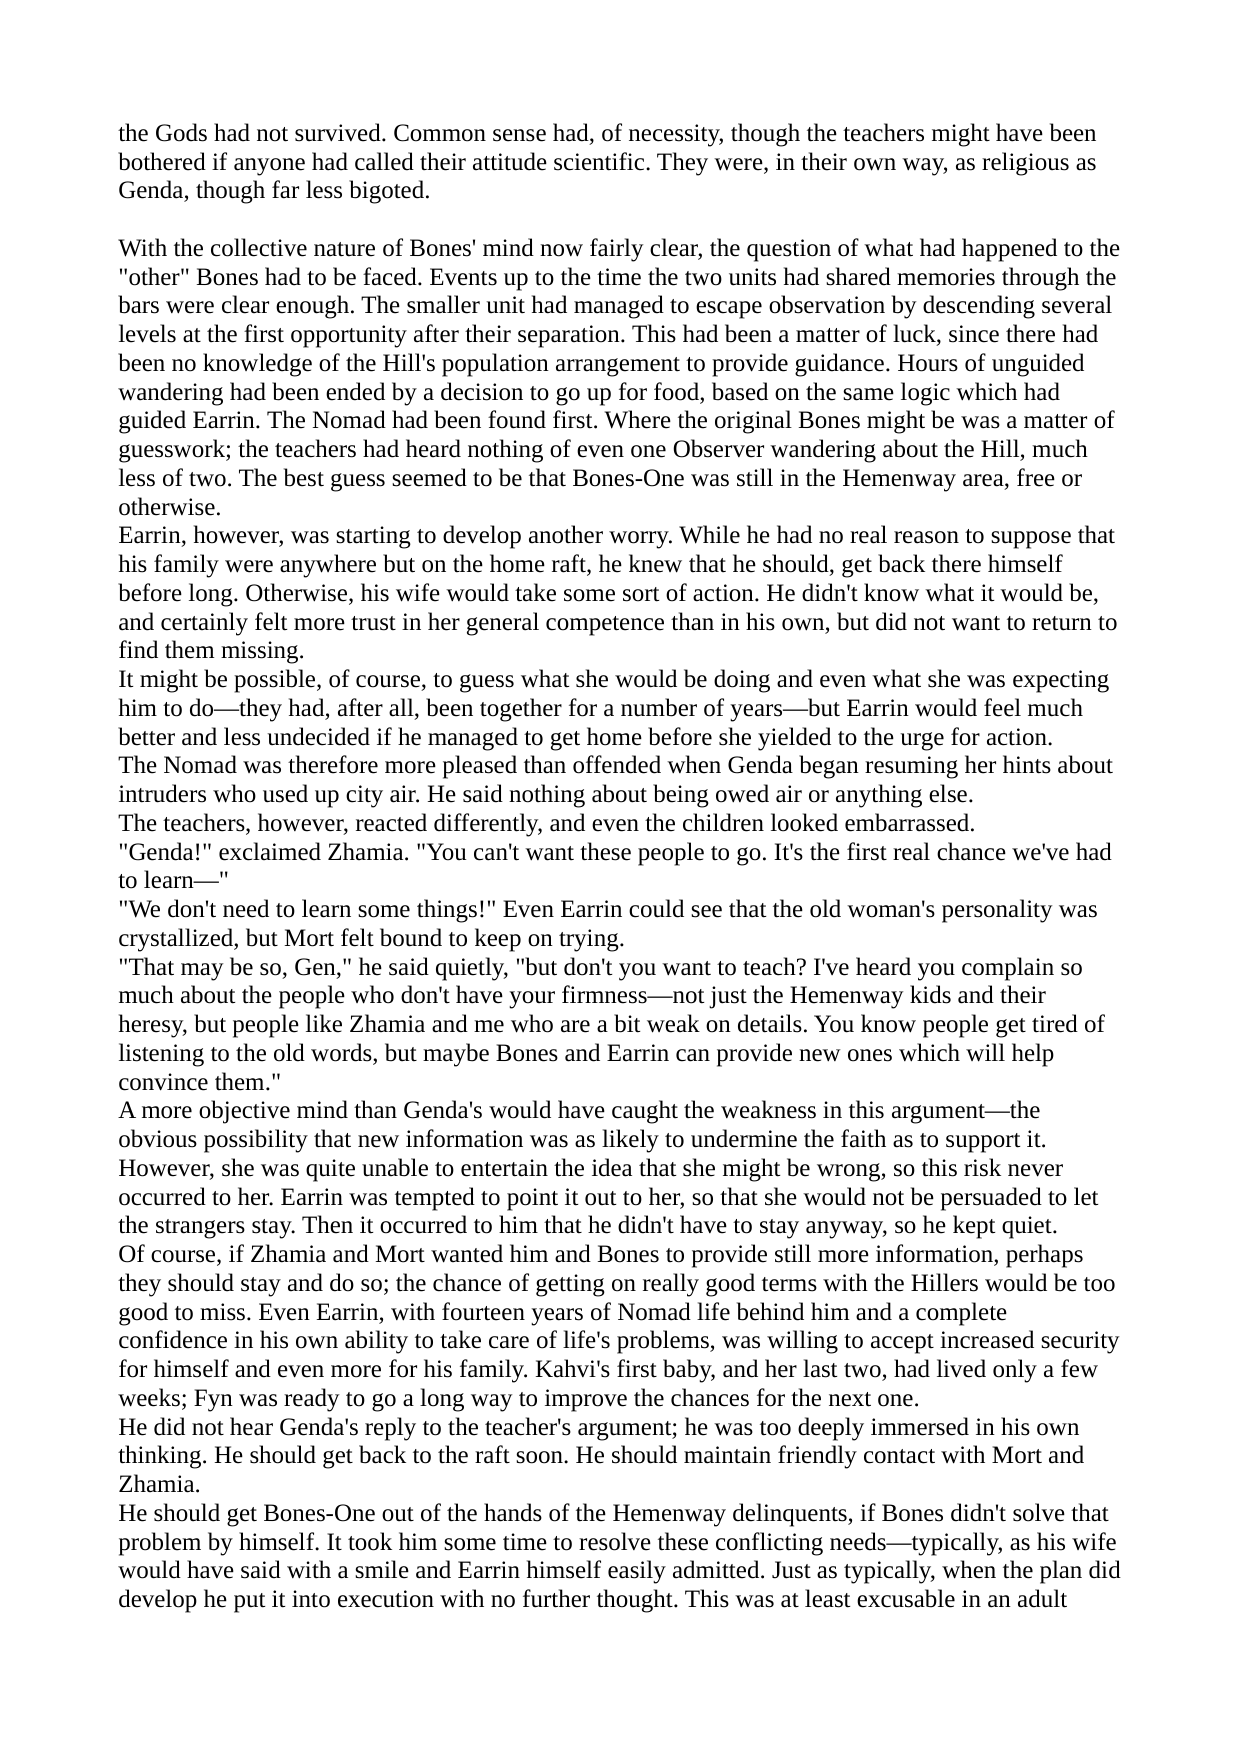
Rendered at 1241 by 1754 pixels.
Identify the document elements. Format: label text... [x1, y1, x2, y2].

text The teachers, however, reacted differently, and even the children looked embarrassed. [118, 808, 1122, 837]
text With the collective nature of Bones' mind now fairly clear, the question of what had happened to the [118, 233, 1122, 262]
text Earrin, however, was starting to develop another worry. While he had no real reason to suppose that his family were anywhere but on the home raft, he knew that he should, get back there himself before long. Otherwise, his wife would take some sort of action. He didn't know what it would be, and certainly felt more trust in her general competence than in his own, but did not want to return to find them missing. [118, 521, 1122, 664]
text "We don't need to learn some things!" Even Earrin could see that the old woman's personality was crystallized, but Mort felt bound to keep on trying. [118, 894, 1122, 952]
text "That may be so, Gen," he said quietly, "but don't you want to teach? I've heard you complain so much about the people who don't have your firmness—not just the Hemenway kids and their heresy, but people like Zhamia and me who are a bit weak on details. You know people get tired of listening to the old words, but maybe Bones and Earrin can provide new ones which will help convince them." [118, 952, 1122, 1096]
text Of course, if Zhamia and Mort wanted him and Bones to provide still more information, perhaps they should stay and do so; the chance of getting on really good terms with the Hillers would be too good to miss. Even Earrin, with fourteen years of Nomad life behind him and a complete confidence in his own ability to take care of life's problems, was willing to accept increased security for himself and even more for his family. Kahvi's first baby, and her last two, had lived only a few weeks; Fyn was ready to go a long way to improve the chances for the next one. [118, 1239, 1122, 1412]
text It might be possible, of course, to guess what she would be doing and even what she was expecting him to do—they had, after all, been together for a number of years—but Earrin would feel much better and less undecided if he managed to get home before she yielded to the urge for action. [118, 664, 1122, 751]
text He should get Bones-One out of the hands of the Hemenway delinquents, if Bones didn't solve that problem by himself. It took him some time to resolve these conflicting needs—typically, as his wife would have said with a smile and Earrin himself easily admitted. Just as typically, when the plan did develop he put it into execution with no further thought. This was at least excusable in an adult [118, 1498, 1122, 1613]
text A more objective mind than Genda's would have caught the weakness in this argument—the obvious possibility that new information was as likely to undermine the faith as to support it. [118, 1096, 1122, 1153]
text However, she was quite unable to entertain the idea that she might be wrong, so this risk never occurred to her. Earrin was tempted to point it out to her, so that she would not be persuaded to let the strangers stay. Then it occurred to him that he didn't have to stay anyway, so he kept quiet. [118, 1153, 1122, 1239]
text the Gods had not survived. Common sense had, of necessity, though the teachers might have been bothered if anyone had called their attitude scientific. They were, in their own way, as religious as Genda, though far less bigoted. [118, 118, 1122, 204]
text He did not hear Genda's reply to the teacher's argument; he was too deeply immersed in his own thinking. He should get back to the raft soon. He should maintain friendly contact with Mort and Zhamia. [118, 1412, 1122, 1498]
text The Nomad was therefore more pleased than offended when Genda began resuming her hints about intruders who used up city air. He said nothing about being owed air or anything else. [118, 751, 1122, 808]
text "Genda!" exclaimed Zhamia. "You can't want these people to go. It's the first real chance we've had to learn—" [118, 837, 1122, 894]
text "other" Bones had to be faced. Events up to the time the two units had shared memories through the bars were clear enough. The smaller unit had managed to escape observation by descending several levels at the first opportunity after their separation. This had been a matter of luck, since there had been no knowledge of the Hill's population arrangement to provide guidance. Hours of unguided wandering had been ended by a decision to go up for food, based on the same logic which had guided Earrin. The Nomad had been found first. Where the original Bones might be was a matter of guesswork; the teachers had heard nothing of even one Observer wandering about the Hill, much less of two. The best guess seemed to be that Bones-One was still in the Hemenway area, free or otherwise. [118, 262, 1122, 521]
